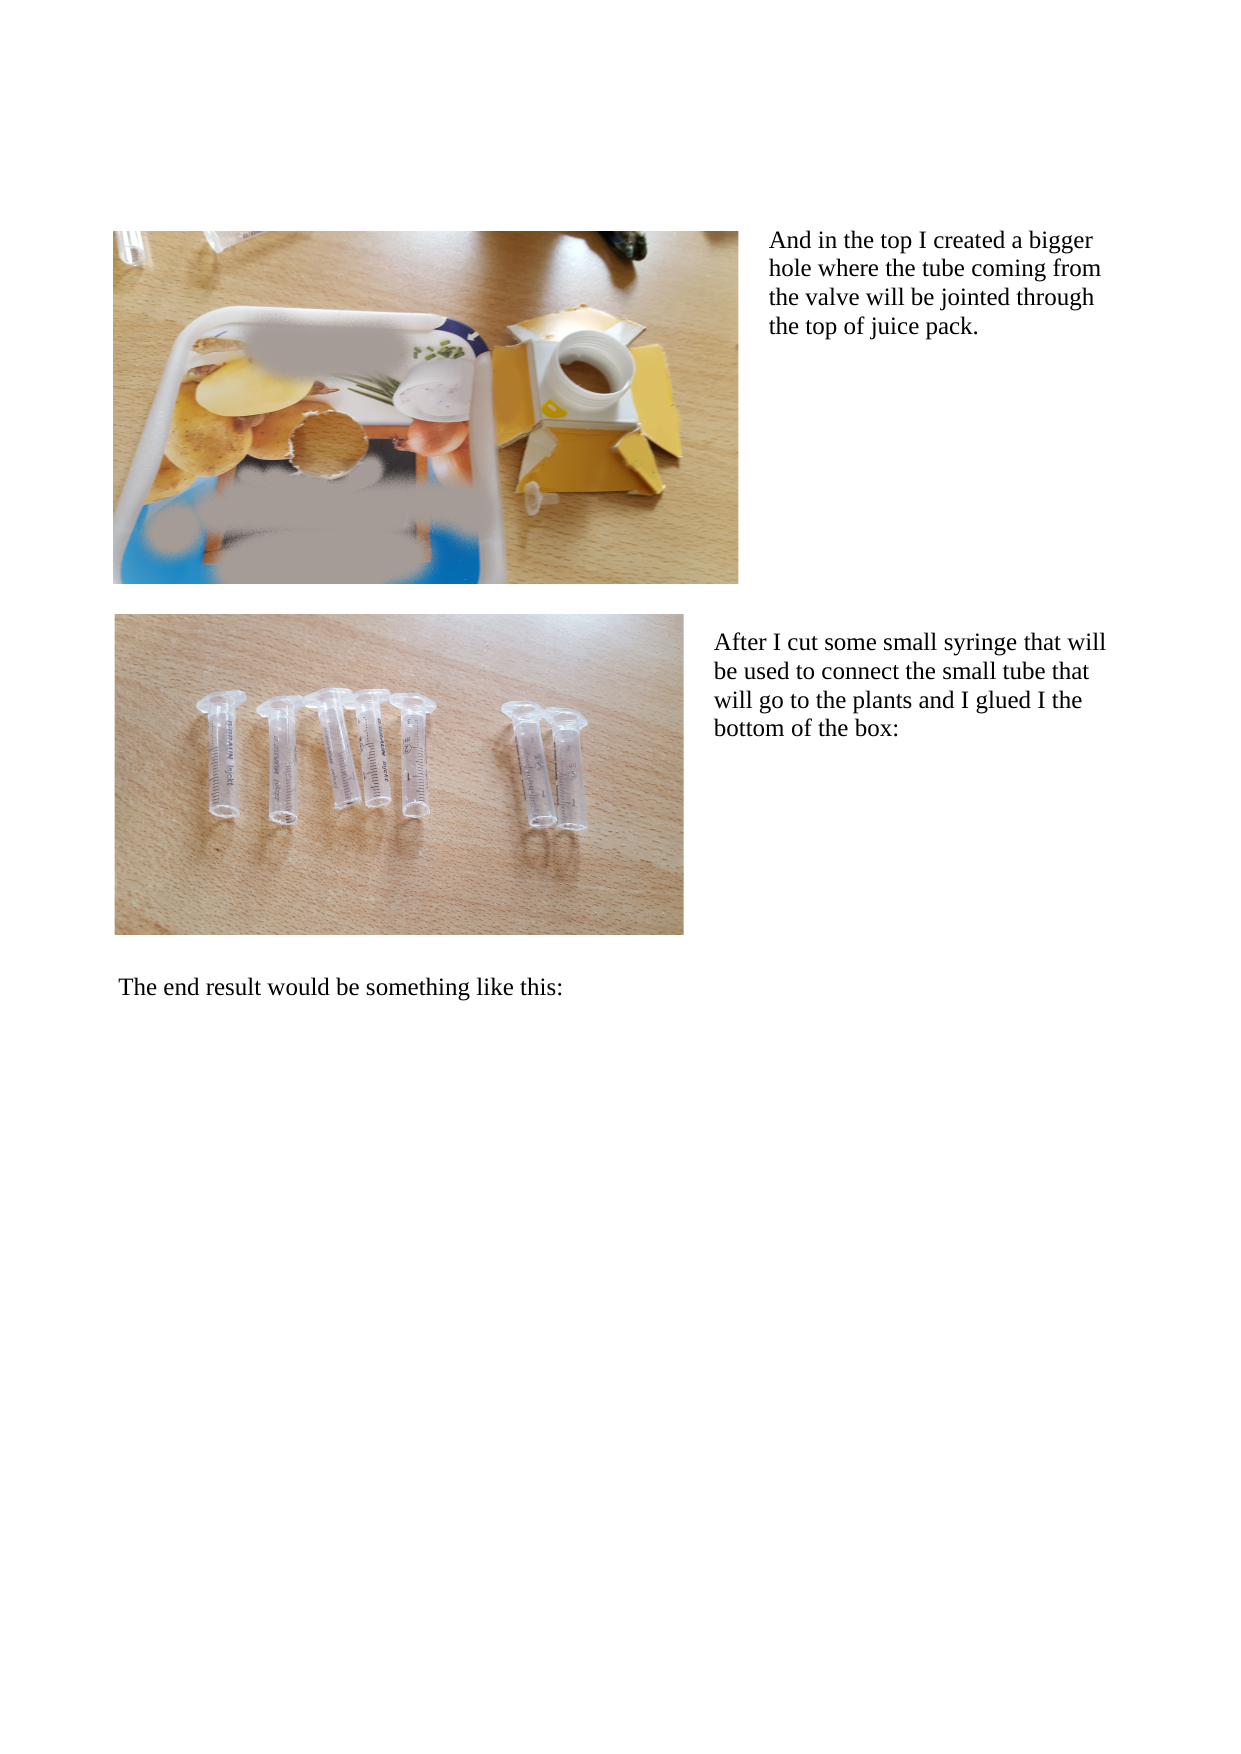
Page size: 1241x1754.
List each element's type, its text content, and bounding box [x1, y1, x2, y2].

text After I cut some small syringe that will be used to connect the small tube that will go to the plants and I glued I the bottom of the box: [684, 627, 1122, 742]
text The end result would be something like this: [118, 972, 1122, 1001]
picture [114, 614, 684, 935]
picture [113, 231, 739, 584]
text And in the top I created a bigger hole where the tube coming from the valve will be jointed through the top of juice pack. [118, 225, 1122, 340]
